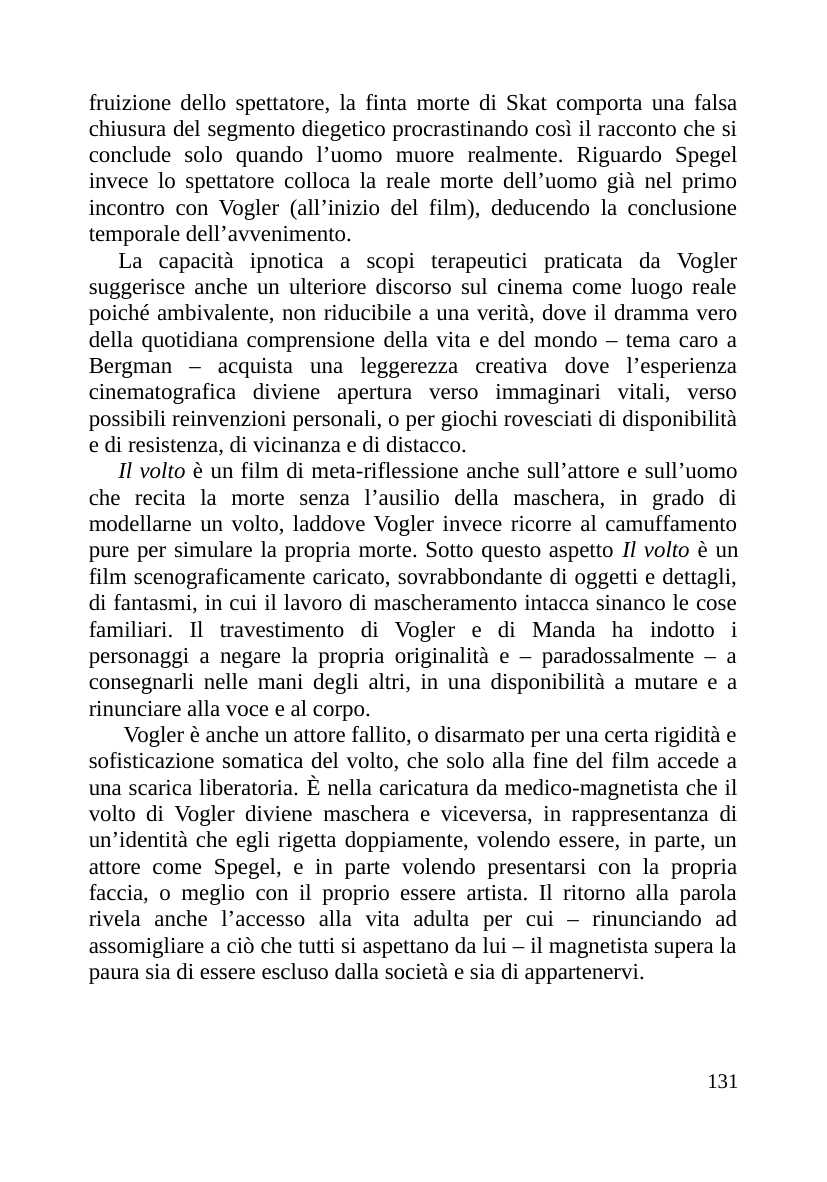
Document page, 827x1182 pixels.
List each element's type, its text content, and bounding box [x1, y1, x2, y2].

text Il volto è un film di meta-riflessione anche sull’attore e sull’uomo che recita la morte senza l’ausilio della maschera, in grado di modellarne un volto, laddove Vogler invece ricorre al camuffamento pure per simulare la propria morte. Sotto questo aspetto Il volto è un film scenograficamente caricato, sovrabbondante di oggetti e dettagli, di fantasmi, in cui il lavoro di mascheramento intacca sinanco le cose familiari. Il travestimento di Vogler e di Manda ha indotto i personaggi a negare la propria originalità e – paradossalmente – a consegnarli nelle mani degli altri, in una disponibilità a mutare e a rinunciare alla voce e al corpo. [88, 457, 738, 721]
text La capacità ipnotica a scopi terapeutici praticata da Vogler suggerisce anche un ulteriore discorso sul cinema come luogo reale poiché ambivalente, non riducibile a una verità, dove il dramma vero della quotidiana comprensione della vita e del mondo – tema caro a Bergman – acquista una leggerezza creativa dove l’esperienza cinematografica diviene apertura verso immaginari vitali, verso possibili reinvenzioni personali, o per giochi rovesciati di disponibilità e di resistenza, di vicinanza e di distacco. [88, 247, 738, 457]
text fruizione dello spettatore, la finta morte di Skat comporta una falsa chiusura del segmento diegetico procrastinando così il racconto che si conclude solo quando l’uomo muore realmente. Riguardo Spegel invece lo spettatore colloca la reale morte dell’uomo già nel primo incontro con Vogler (all’inizio del film), deducendo la conclusione temporale dell’avvenimento. [88, 88, 738, 247]
text Vogler è anche un attore fallito, o disarmato per una certa rigidità e sofisticazione somatica del volto, che solo alla fine del film accede a una scarica liberatoria. è nella caricatura da medico-magnetista che il volto di Vogler diviene maschera e viceversa, in rappresentanza di un’identità che egli rigetta doppiamente, volendo essere, in parte, un attore come Spegel, e in parte volendo presentarsi con la propria faccia, o meglio con il proprio essere artista. Il ritorno alla parola rivela anche l’accesso alla vita adulta per cui – rinunciando ad assomigliare a ciò che tutti si aspettano da lui – il magnetista supera la paura sia di essere escluso dalla società e sia di appartenervi. [88, 721, 738, 984]
